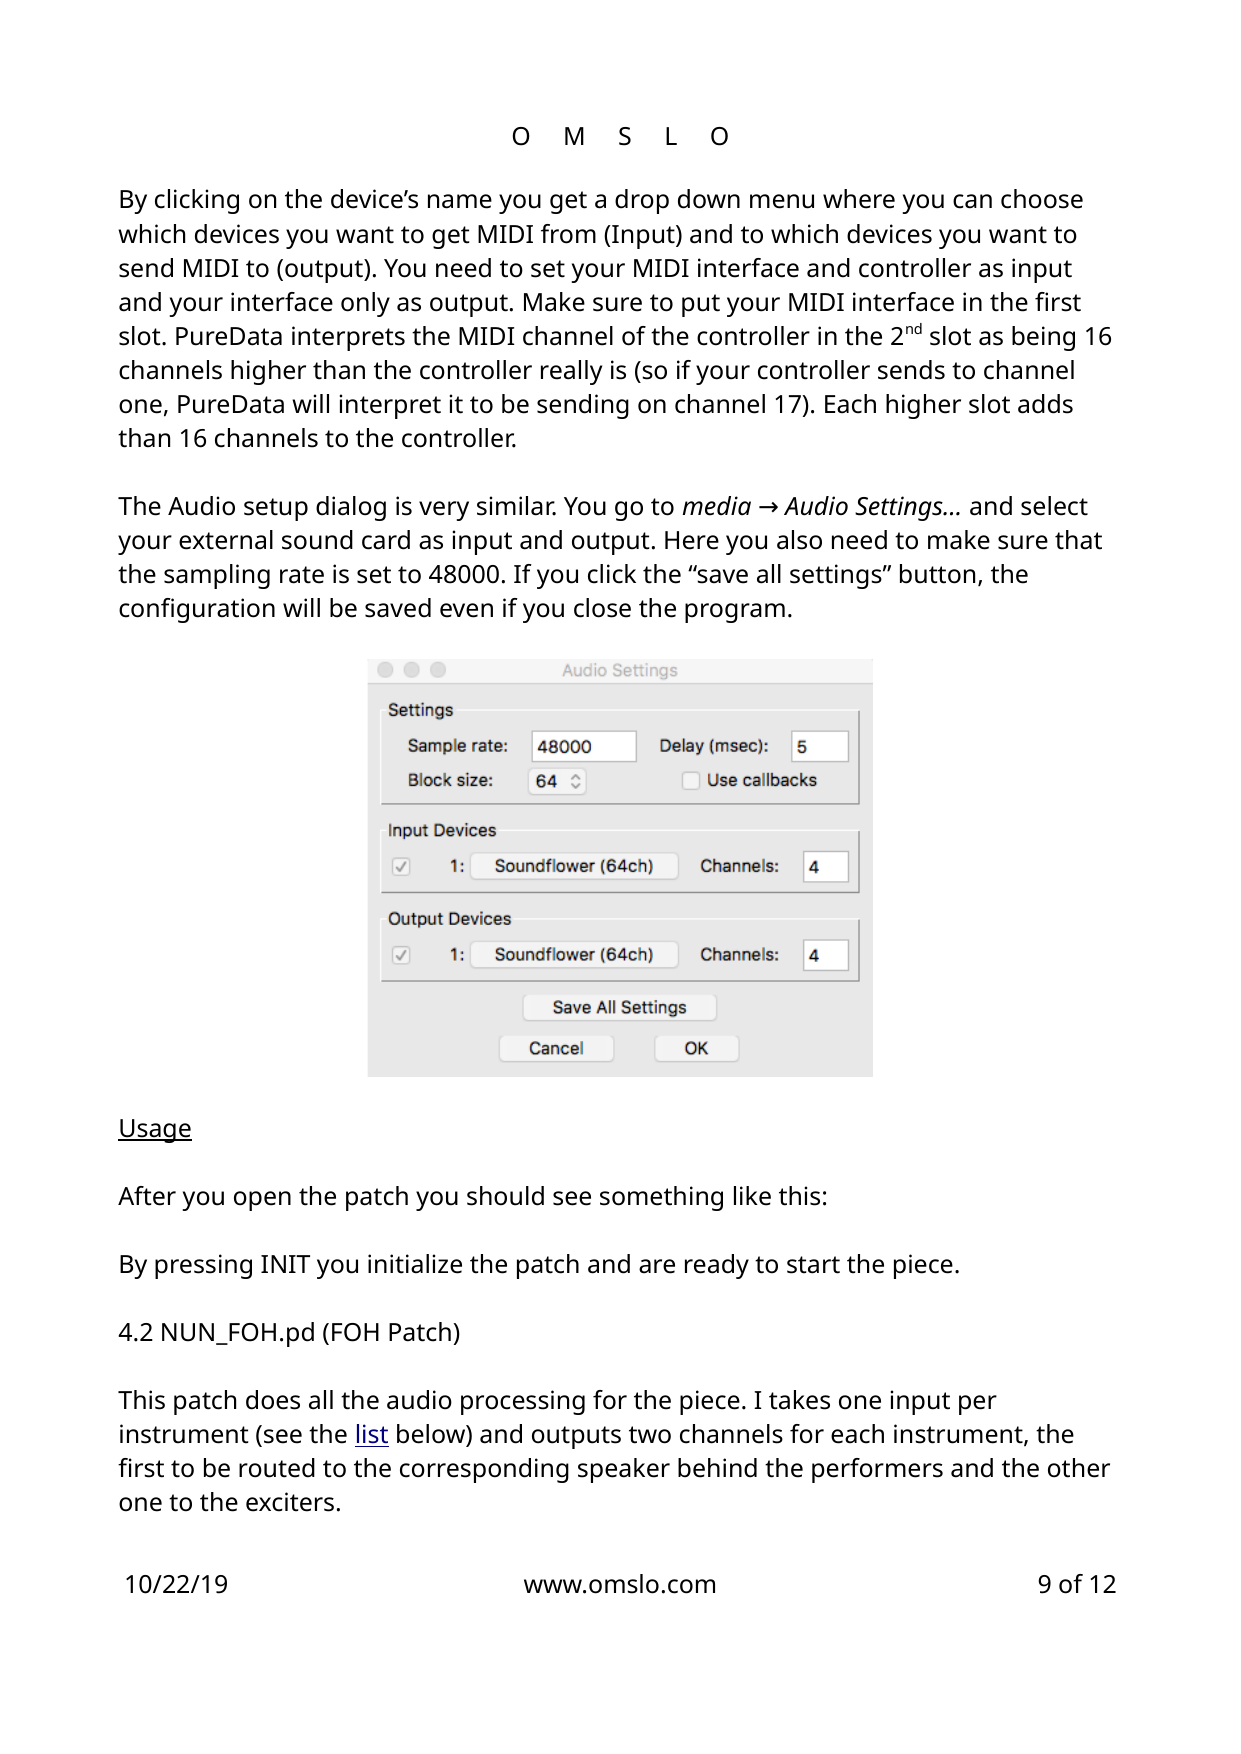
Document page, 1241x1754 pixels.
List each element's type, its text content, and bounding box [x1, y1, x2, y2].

text The Audio setup dialog is very similar. You go to media → Audio Settings… and select your external sound card as input and output. Here you also need to make sure that the sampling rate is set to 48000. If you click the “save all settings” button, the configuration will be saved even if you close the program. [118, 489, 1122, 625]
text Usage [118, 1110, 1122, 1144]
text 4.2 NUN_FOH.pd (FOH Patch) [118, 1314, 1122, 1349]
text This patch does all the audio processing for the piece. I takes one input per instrument (see the list below) and outputs two channels for each instrument, the first to be routed to the corresponding speaker behind the performers and the other one to the exciters. [118, 1383, 1122, 1519]
picture [367, 659, 873, 1077]
text After you open the patch you should see something like this: [118, 1178, 1122, 1212]
text By clicking on the device’s name you get a drop down menu where you can choose which devices you want to get MIDI from (Input) and to which devices you want to send MIDI to (output). You need to set your MIDI interface and controller as input and your interface only as output. Make sure to put your MIDI interface in the first slot. PureData interprets the MIDI channel of the controller in the 2nd slot as being 16 channels higher than the controller really is (so if your controller sends to channel one, PureData will interpret it to be sending on channel 17). Each higher slot adds than 16 channels to the controller. [118, 182, 1122, 455]
text By pressing INIT you initialize the patch and are ready to start the piece. [118, 1246, 1122, 1281]
